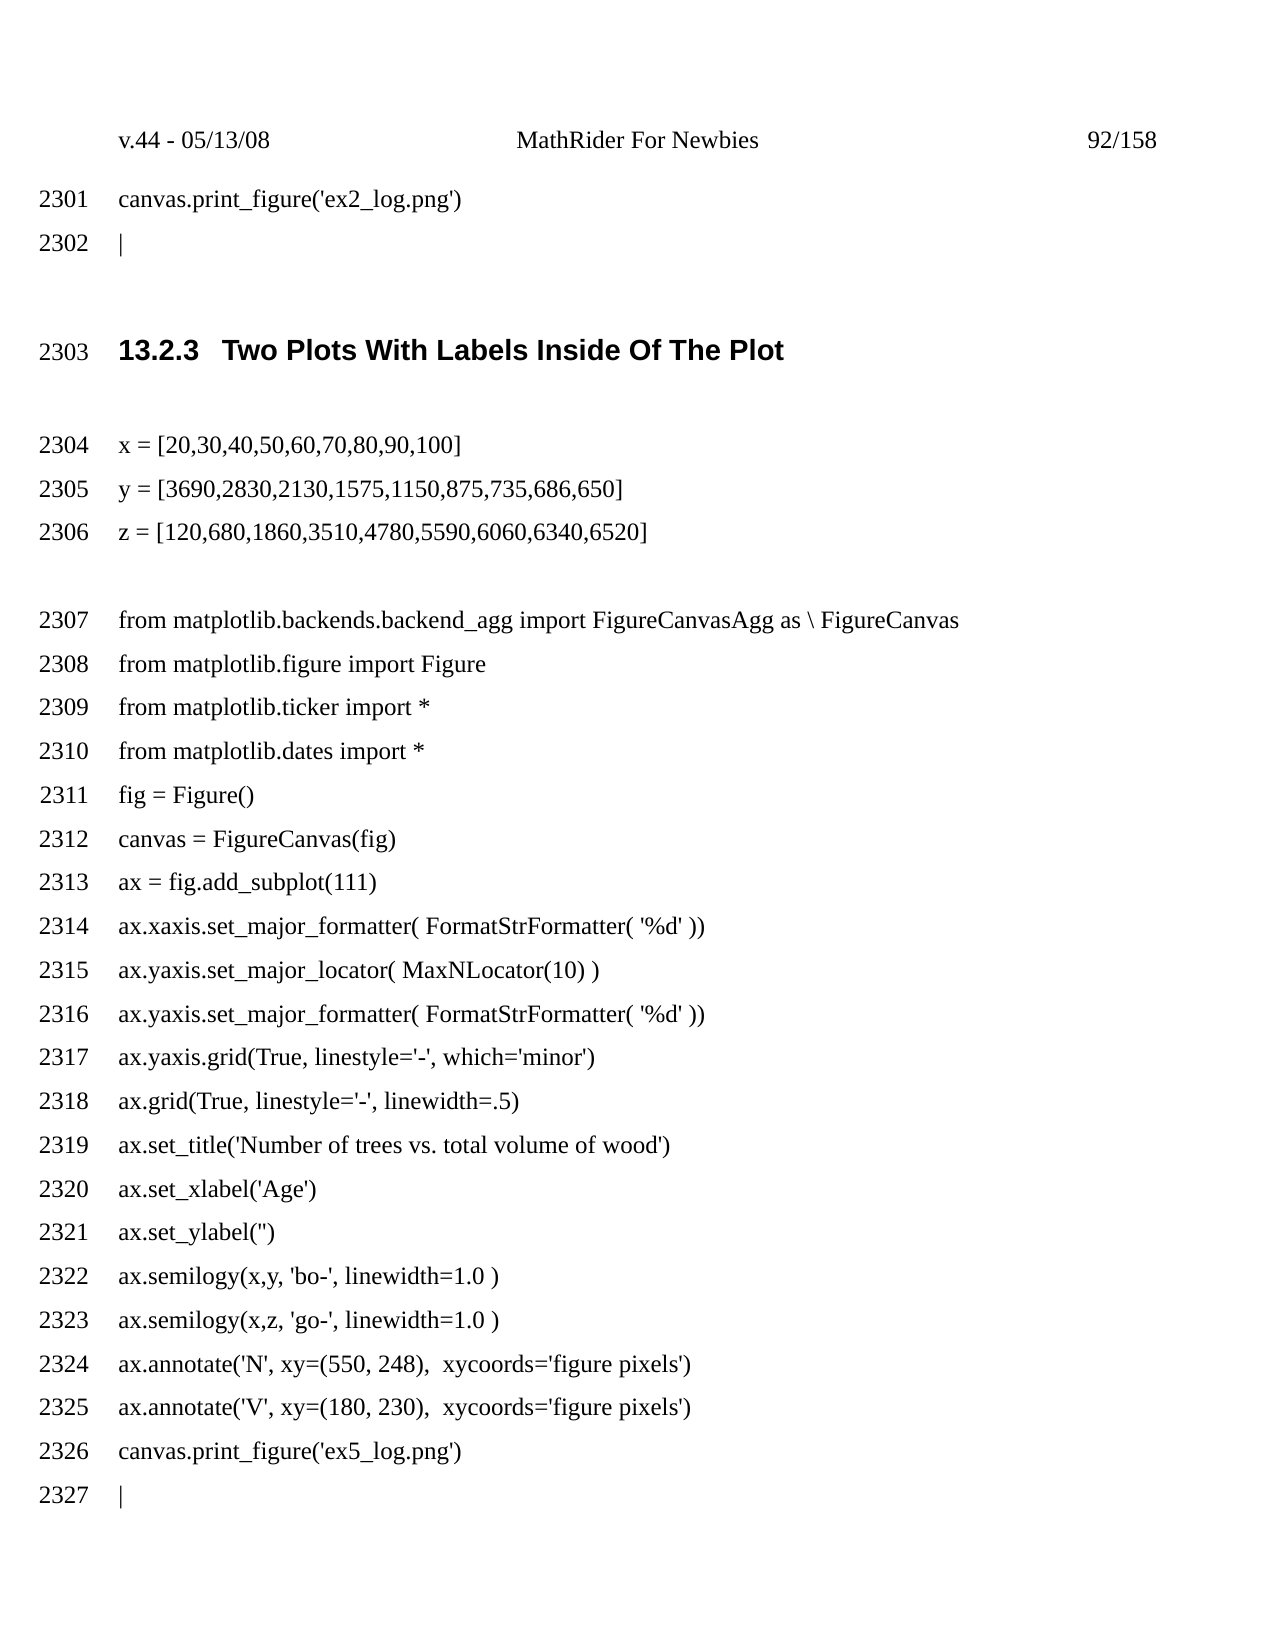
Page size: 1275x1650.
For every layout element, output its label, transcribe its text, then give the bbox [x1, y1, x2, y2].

text ax.xaxis.set_major_formatter( FormatStrFormatter( '%d' )) [118, 911, 1157, 940]
text from matplotlib.ticker import * [118, 692, 1157, 721]
text ax.yaxis.set_major_formatter( FormatStrFormatter( '%d' )) [118, 999, 1157, 1027]
text fig = Figure() [118, 780, 1157, 809]
subtitle Two Plots With Labels Inside Of The Plot [118, 333, 1157, 366]
text x = [20,30,40,50,60,70,80,90,100] [118, 430, 1157, 459]
text ax = fig.add_subplot(111) [118, 867, 1157, 896]
text ax.yaxis.set_major_locator( MaxNLocator(10) ) [118, 955, 1157, 984]
text ax.semilogy(x,y, 'bo-', linewidth=1.0 ) [118, 1261, 1157, 1290]
text ax.grid(True, linestyle='-', linewidth=.5) [118, 1086, 1157, 1115]
text canvas.print_figure('ex5_log.png') [118, 1436, 1157, 1465]
text y = [3690,2830,2130,1575,1150,875,735,686,650] [118, 474, 1157, 502]
text ax.yaxis.grid(True, linestyle='-', which='minor') [118, 1042, 1157, 1071]
text z = [120,680,1860,3510,4780,5590,6060,6340,6520] [118, 517, 1157, 546]
text canvas.print_figure('ex2_log.png') [118, 184, 1157, 213]
text | [118, 228, 1157, 256]
text canvas = FigureCanvas(fig) [118, 824, 1157, 852]
text ax.annotate('N', xy=(550, 248), xycoords='figure pixels') [118, 1349, 1157, 1377]
text ax.set_ylabel('') [118, 1217, 1157, 1246]
text from matplotlib.figure import Figure [118, 649, 1157, 677]
text from matplotlib.dates import * [118, 736, 1157, 765]
text from matplotlib.backends.backend_agg import FigureCanvasAgg as \ FigureCanvas [118, 605, 1157, 634]
text ax.set_xlabel('Age') [118, 1174, 1157, 1202]
text | [118, 1480, 1157, 1509]
text ax.set_title('Number of trees vs. total volume of wood') [118, 1130, 1157, 1159]
text ax.semilogy(x,z, 'go-', linewidth=1.0 ) [118, 1305, 1157, 1334]
text ax.annotate('V', xy=(180, 230), xycoords='figure pixels') [118, 1392, 1157, 1421]
